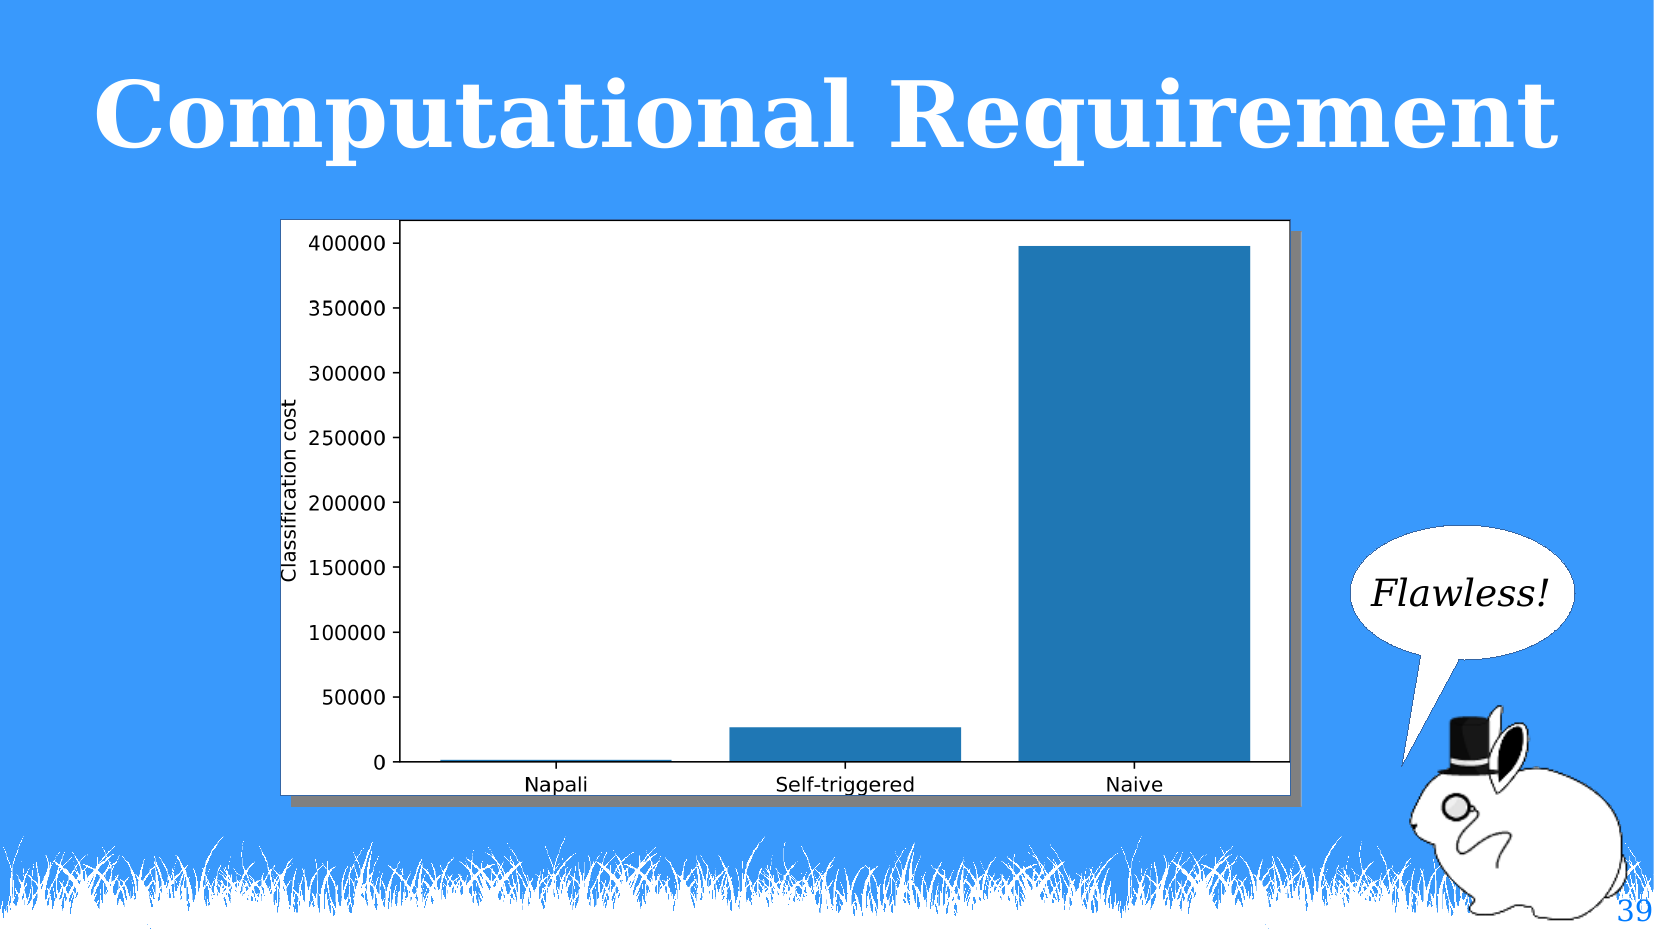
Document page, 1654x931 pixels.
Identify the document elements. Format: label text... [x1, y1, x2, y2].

title Computational Requirement [82, 37, 1571, 193]
text_box [1350, 570, 1356, 615]
text_box Flawless! [1356, 564, 1567, 623]
text_box [1360, 525, 1565, 564]
picture [0, 0, 1654, 931]
text_box [1362, 623, 1563, 693]
text_box [1567, 567, 1576, 618]
